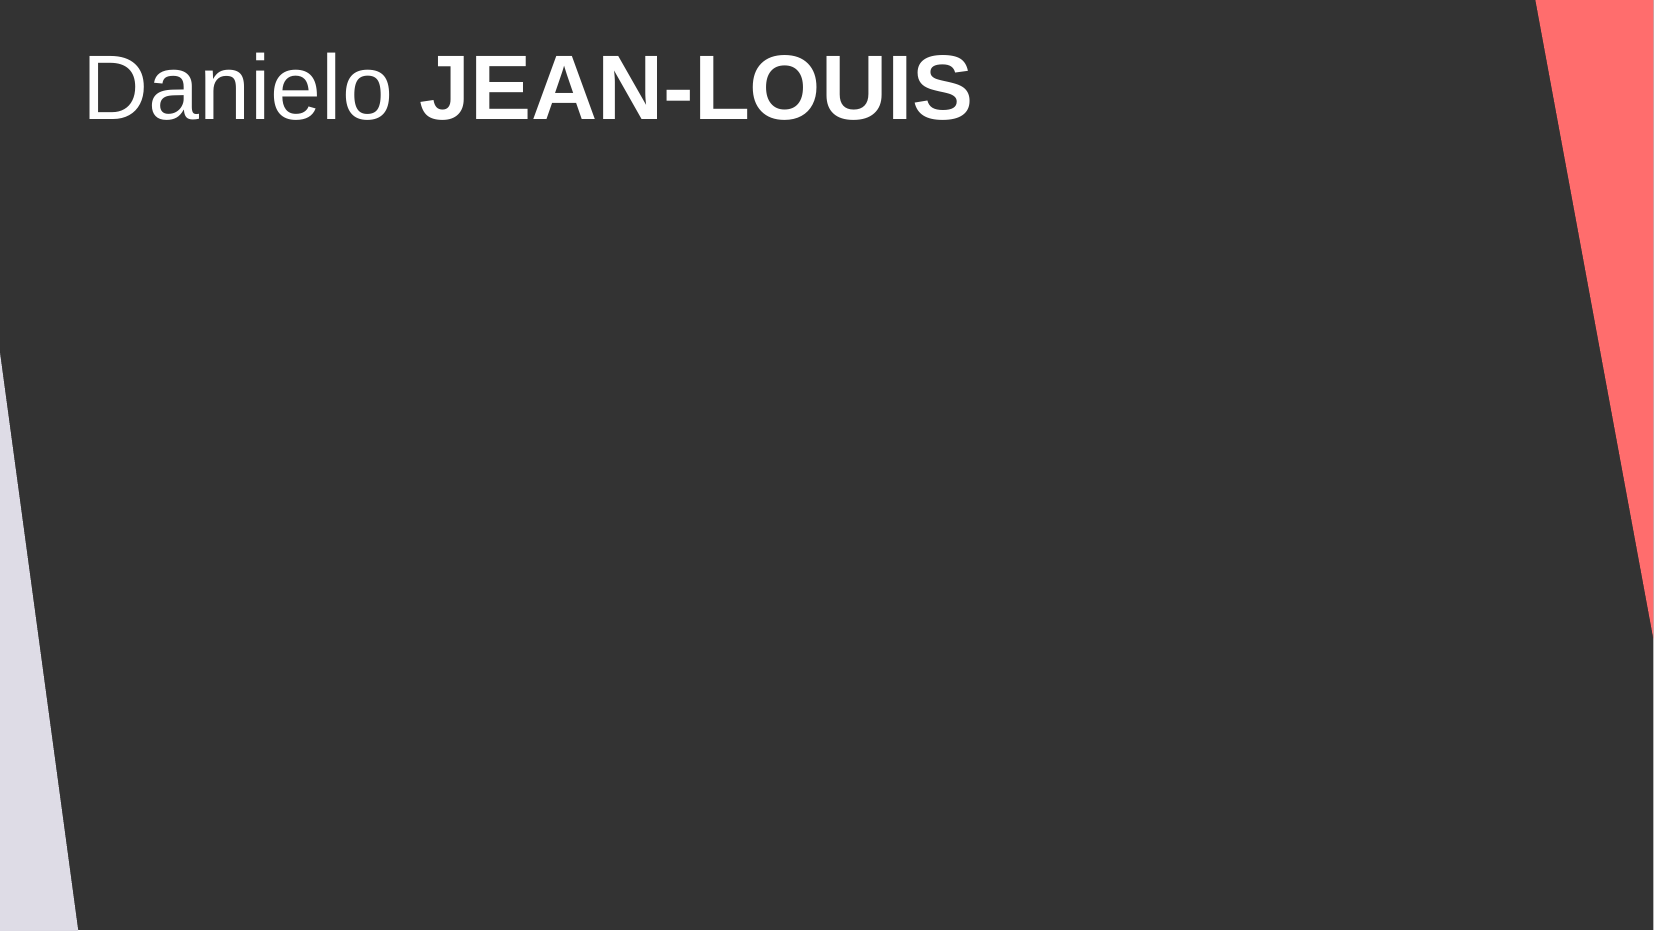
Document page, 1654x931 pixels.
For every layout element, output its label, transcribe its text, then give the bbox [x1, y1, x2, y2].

subtitle Danielo JEAN-LOUIS [82, 36, 1571, 345]
text_box [0, 353, 79, 931]
text_box [1535, 0, 1654, 642]
